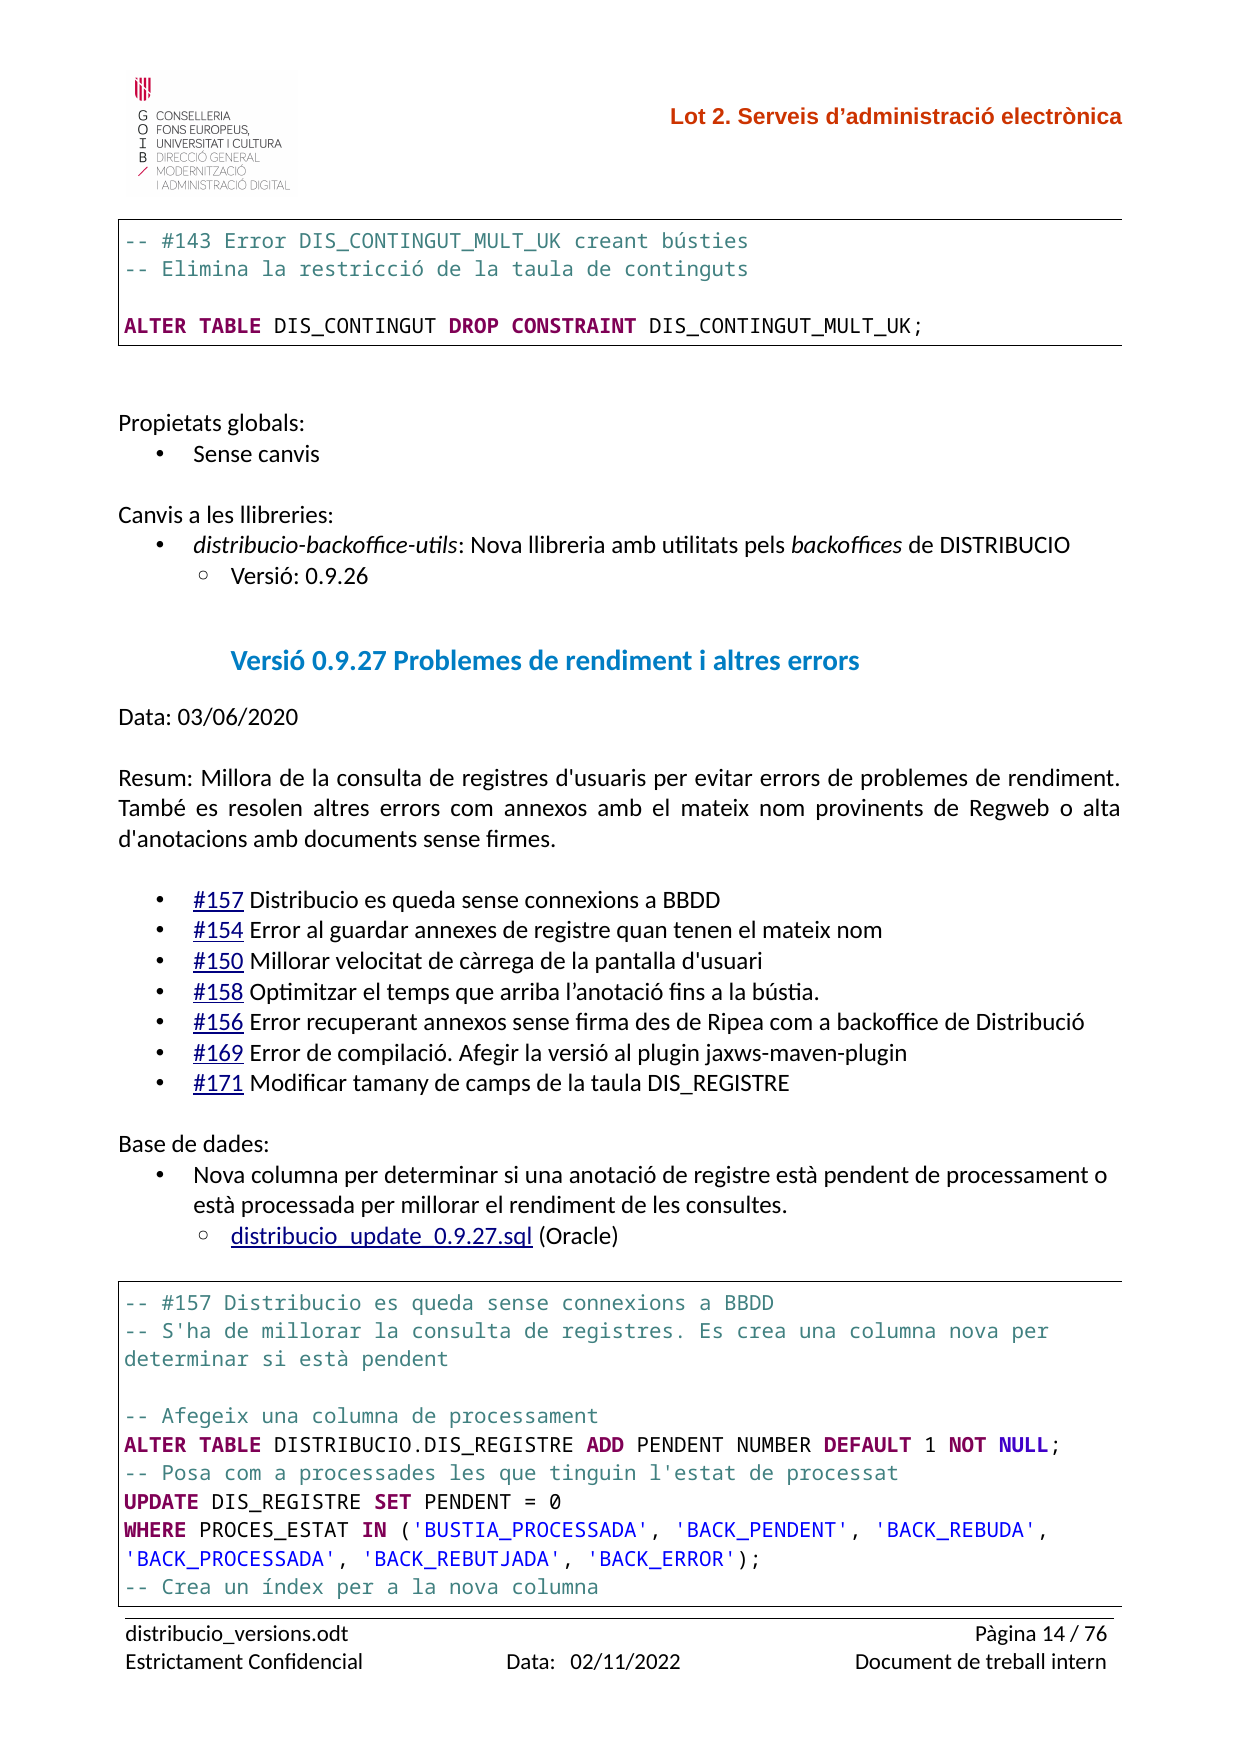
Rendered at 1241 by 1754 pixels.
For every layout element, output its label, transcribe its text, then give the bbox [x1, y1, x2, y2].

list #154 Error al guardar annexes de registre quan tenen el mateix nom [156, 915, 1122, 945]
text Canvis a les llibreries: [118, 499, 1122, 529]
list #158 Optimitzar el temps que arriba l’anotació fins a la bústia. [156, 976, 1122, 1006]
picture [126, 70, 299, 197]
list #169 Error de compilació. Afegir la versió al plugin jaxws-maven-plugin [156, 1037, 1122, 1067]
list #157 Distribucio es queda sense connexions a BBDD [156, 884, 1122, 915]
table_header -- #143 Error DIS_CONTINGUT_MULT_UK creant bústies -- Elimina la restricció de la taula de continguts ALTER TABLE DIS_CONTINGUT DROP CONSTRAINT DIS_CONTINGUT_MULT_UK; [119, 220, 1122, 345]
text Resum: Millora de la consulta de registres d'usuaris per evitar errors de problemes de rendiment. També es resolen altres errors com annexos amb el mateix nom provinents de Regweb o alta d'anotacions amb documents sense firmes. [118, 762, 1122, 854]
text Data: 03/06/2020 [118, 701, 1122, 732]
list #150 Millorar velocitat de càrrega de la pantalla d'usuari [156, 945, 1122, 976]
list Sense canvis [156, 438, 1122, 468]
table_header -- #157 Distribucio es queda sense connexions a BBDD -- S'ha de millorar la consulta de registres. Es crea una columna nova per determinar si està pendent -- Afegeix una columna de processament ALTER TABLE DISTRIBUCIO.DIS_REGISTRE ADD PENDENT NUMBER DEFAULT 1 NOT NULL; -- Posa com a processades les que tinguin l'estat de processat UPDATE DIS_REGISTRE SET PENDENT = 0 WHERE PROCES_ESTAT IN ('BUSTIA_PROCESSADA', 'BACK_PENDENT', 'BACK_REBUDA', 'BACK_PROCESSADA', 'BACK_REBUTJADA', 'BACK_ERROR'); -- Crea un índex per a la nova columna [119, 1282, 1122, 1606]
text Base de dades: [118, 1128, 1122, 1159]
text Propietats globals: [118, 407, 1122, 438]
subtitle Versió 0.9.27 Problemes de rendiment i altres errors [153, 642, 1122, 677]
list #171 Modificar tamany de camps de la taula DIS_REGISTRE [156, 1067, 1122, 1098]
list #156 Error recuperant annexos sense firma des de Ripea com a backoffice de Distribució [156, 1006, 1122, 1037]
list distribucio-backoffice-utils: Nova llibreria amb utilitats pels backoffices de DISTRIBUCIO [156, 529, 1122, 560]
list Versió: 0.9.26 [193, 560, 1122, 591]
list distribucio_update_0.9.27.sql (Oracle) [193, 1220, 1122, 1250]
list Nova columna per determinar si una anotació de registre està pendent de processament o està processada per millorar el rendiment de les consultes. [156, 1159, 1122, 1220]
